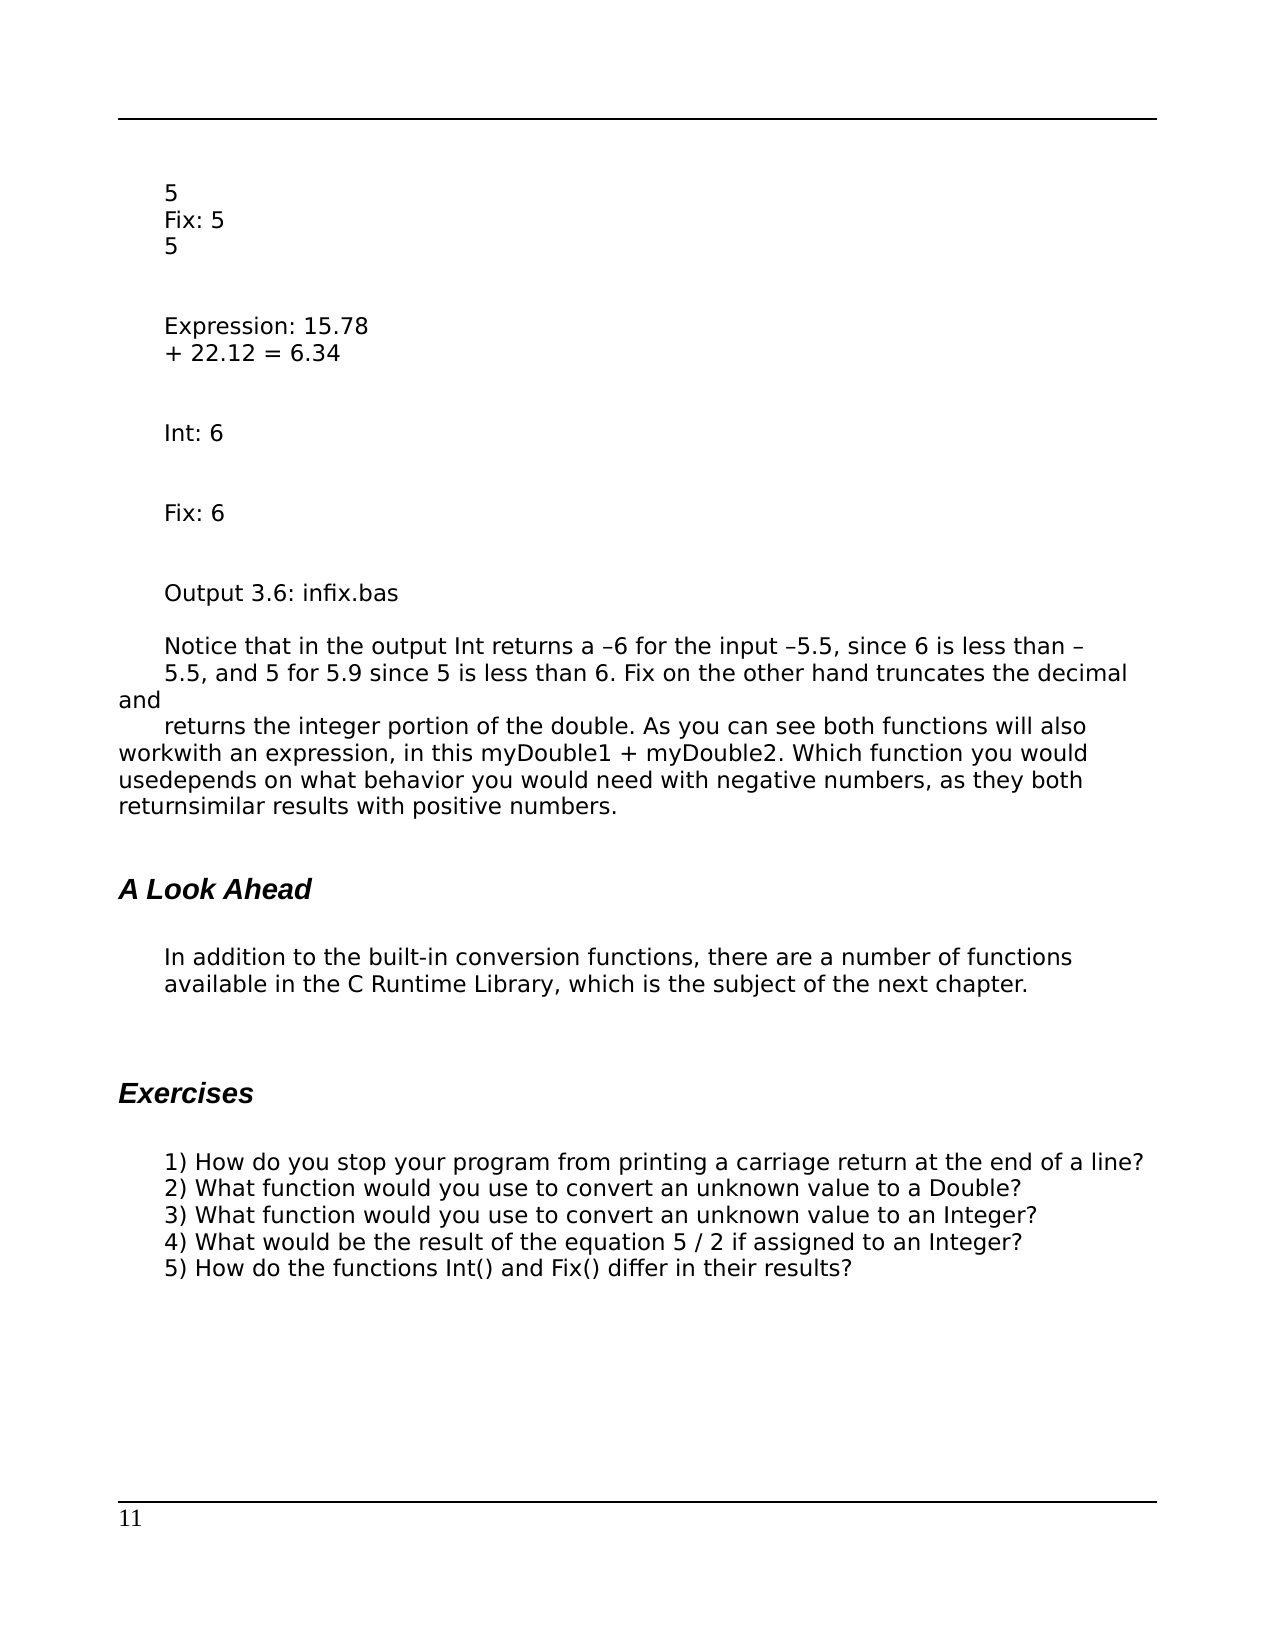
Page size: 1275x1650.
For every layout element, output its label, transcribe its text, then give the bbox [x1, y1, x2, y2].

text available in the C Runtime Library, which is the subject of the next chapter. [118, 971, 1157, 998]
text 1) How do you stop your program from printing a carriage return at the end of a line? [118, 1149, 1157, 1176]
text 4) What would be the result of the equation 5 / 2 if assigned to an Integer? [118, 1229, 1157, 1256]
text 5.5, and 5 for 5.9 since 5 is less than 6. Fix on the other hand truncates the decimal and [118, 660, 1157, 713]
text Fix: 5 [118, 207, 1157, 233]
text Notice that in the output Int returns a –6 for the input –5.5, since 6 is less than – [118, 633, 1157, 660]
text Output 3.6: infix.bas [118, 580, 1157, 607]
text Expression: 15.78 [118, 313, 1157, 340]
text 5 [118, 180, 1157, 207]
text Fix: 6 [118, 500, 1157, 527]
text returns the integer portion of the double. As you can see both functions will also workwith an expression, in this myDouble1 + myDouble2. Which function you would usedepends on what behavior you would need with negative numbers, as they both returnsimilar results with positive numbers. [118, 713, 1157, 820]
subtitle Exercises [118, 1076, 1157, 1110]
text 3) What function would you use to convert an unknown value to an Integer? [118, 1202, 1157, 1229]
text + 22.12 = 6.34 [118, 340, 1157, 367]
text Int: 6 [118, 420, 1157, 447]
subtitle A Look Ahead [118, 872, 1157, 905]
text 2) What function would you use to convert an unknown value to a Double? [118, 1176, 1157, 1202]
text 5 [118, 233, 1157, 260]
text 5) How do the functions Int() and Fix() differ in their results? [118, 1256, 1157, 1282]
text In addition to the built-in conversion functions, there are a number of functions [118, 944, 1157, 971]
